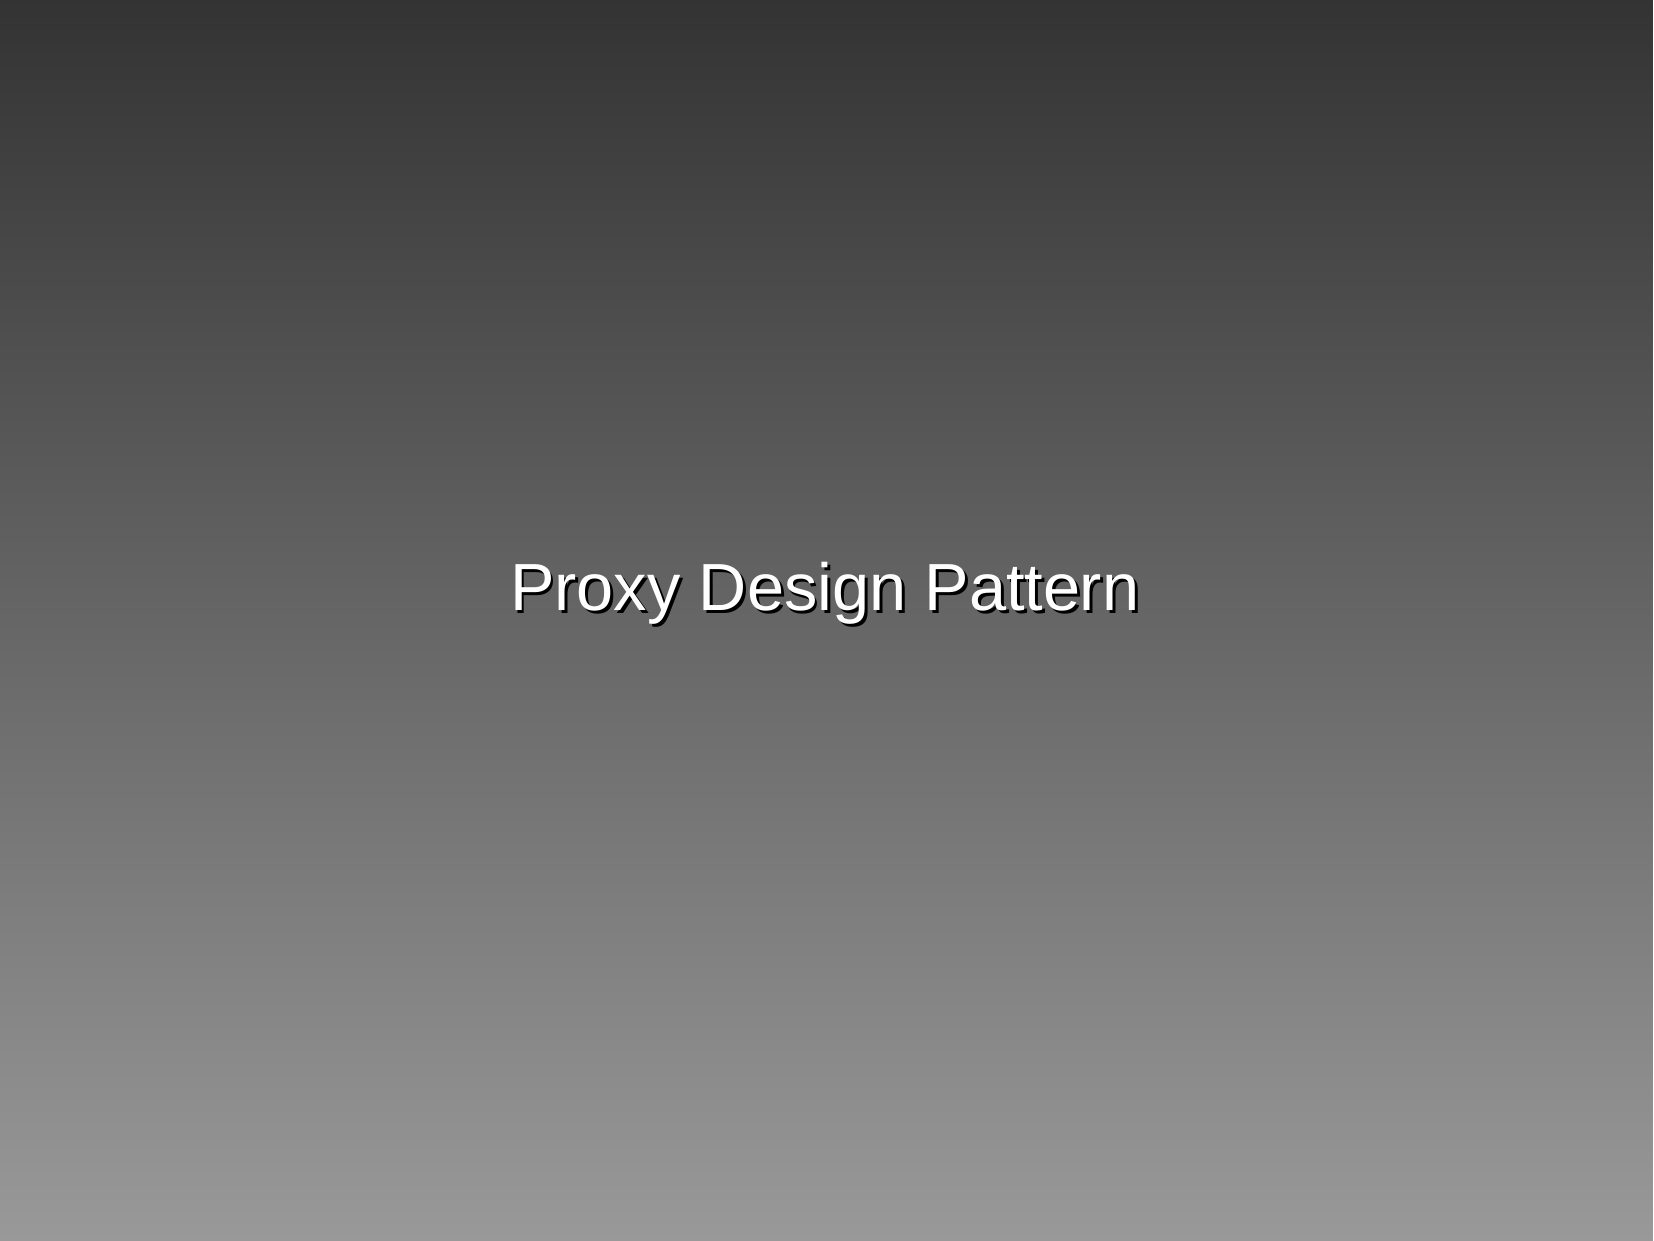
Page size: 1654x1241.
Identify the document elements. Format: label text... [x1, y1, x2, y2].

subtitle Proxy Design Pattern [37, 49, 1613, 1126]
